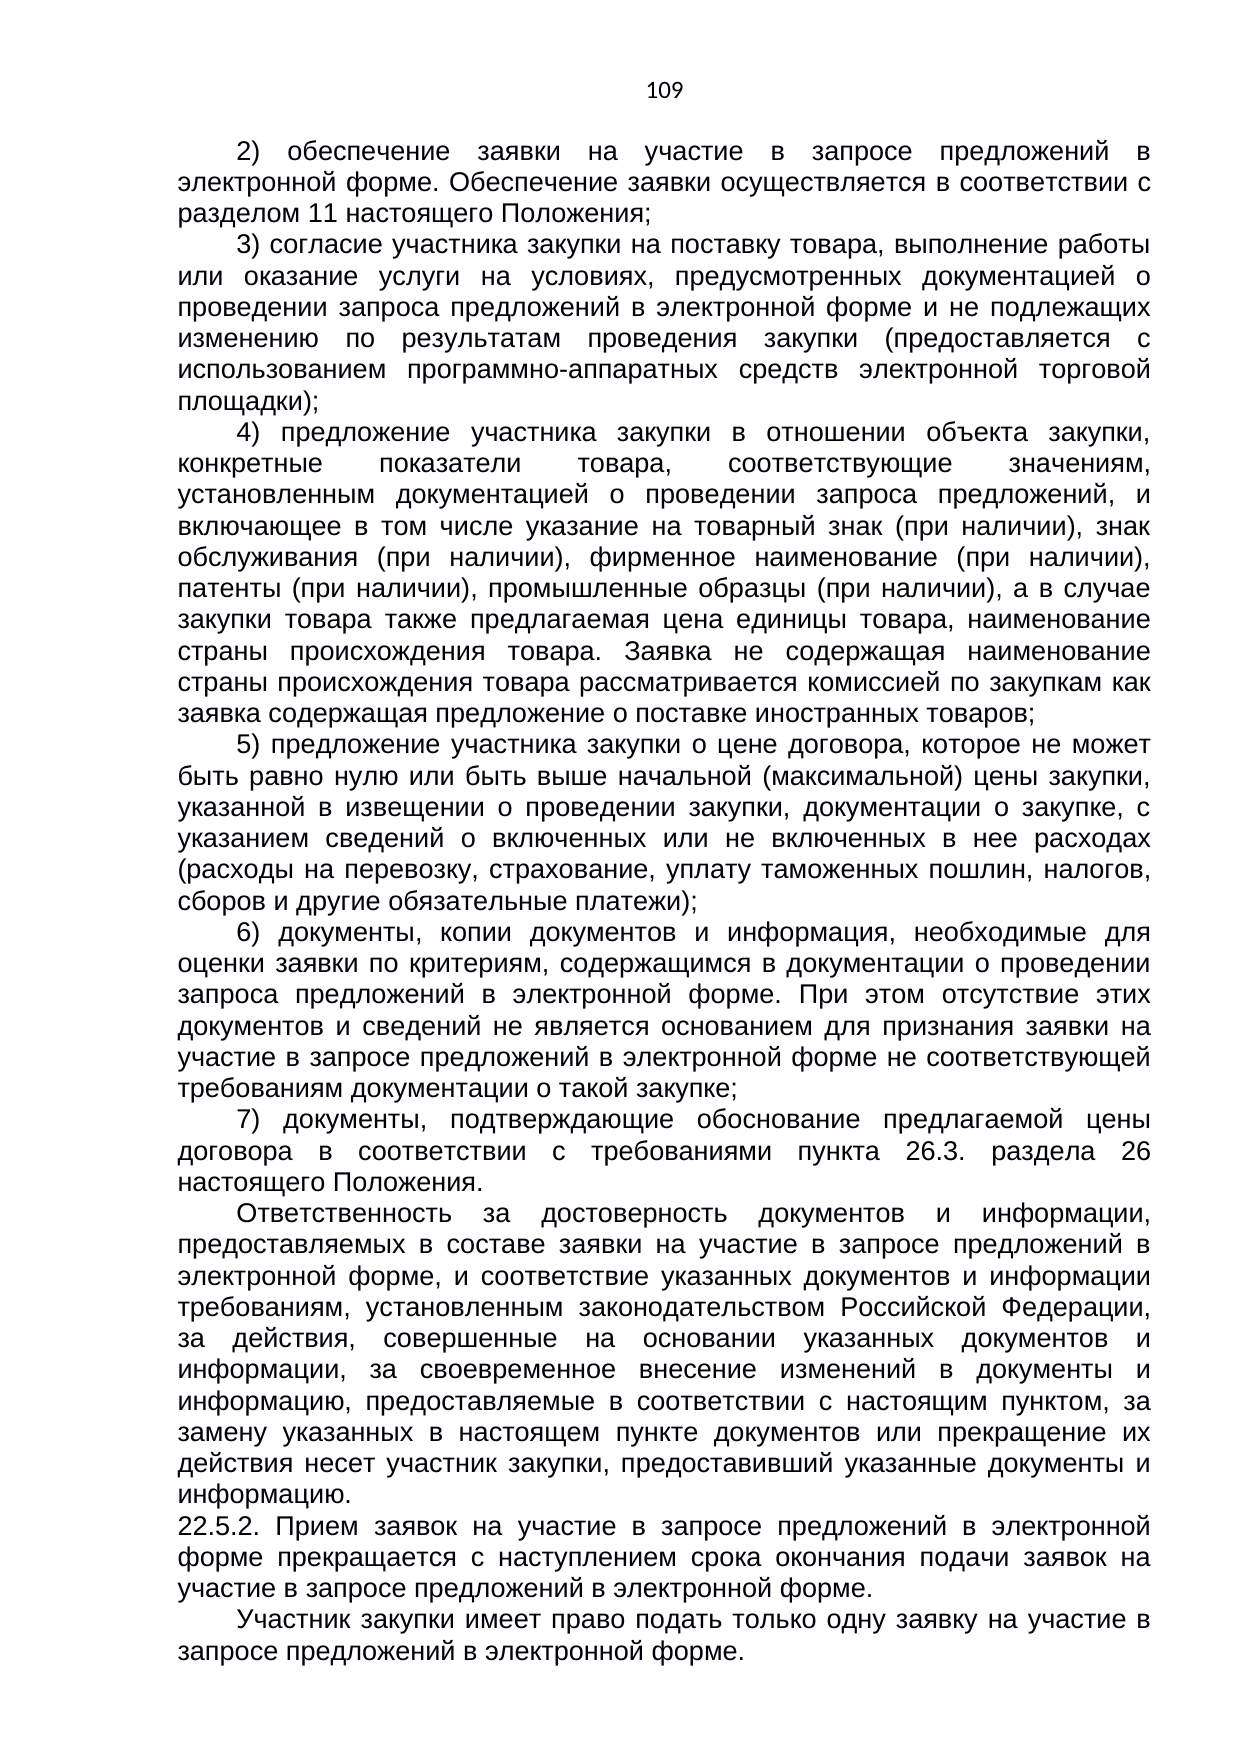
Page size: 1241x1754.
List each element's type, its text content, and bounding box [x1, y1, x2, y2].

text 4) предложение участника закупки в отношении объекта закупки, конкретные показатели товара, соответствующие значениям, установленным документацией о проведении запроса предложений, и включающее в том числе указание на товарный знак (при наличии), знак обслуживания (при наличии), фирменное наименование (при наличии), патенты (при наличии), промышленные образцы (при наличии), а в случае закупки товара также предлагаемая цена единицы товара, наименование страны происхождения товара. Заявка не содержащая наименование страны происхождения товара рассматривается комиссией по закупкам как заявка содержащая предложение о поставке иностранных товаров; [177, 416, 1152, 728]
text Ответственность за достоверность документов и информации, предоставляемых в составе заявки на участие в запросе предложений в электронной форме, и соответствие указанных документов и информации требованиям, установленным законодательством Российской Федерации, за действия, совершенные на основании указанных документов и информации, за своевременное внесение изменений в документы и информацию, предоставляемые в соответствии с настоящим пунктом, за замену указанных в настоящем пункте документов или прекращение их действия несет участник закупки, предоставивший указанные документы и информацию. [177, 1197, 1152, 1510]
text Участник закупки имеет право подать только одну заявку на участие в запросе предложений в электронной форме. [177, 1603, 1152, 1666]
text 6) документы, копии документов и информация, необходимые для оценки заявки по критериям, содержащимся в документации о проведении запроса предложений в электронной форме. При этом отсутствие этих документов и сведений не является основанием для признания заявки на участие в запросе предложений в электронной форме не соответствующей требованиям документации о такой закупке; [177, 916, 1152, 1103]
text 5) предложение участника закупки о цене договора, которое не может быть равно нулю или быть выше начальной (максимальной) цены закупки, указанной в извещении о проведении закупки, документации о закупке, с указанием сведений о включенных или не включенных в нее расходах (расходы на перевозку, страхование, уплату таможенных пошлин, налогов, сборов и другие обязательные платежи); [177, 728, 1152, 916]
text 2) обеспечение заявки на участие в запросе предложений в электронной форме. Обеспечение заявки осуществляется в соответствии с разделом 11 настоящего Положения; [177, 135, 1152, 228]
text 3) согласие участника закупки на поставку товара, выполнение работы или оказание услуги на условиях, предусмотренных документацией о проведении запроса предложений в электронной форме и не подлежащих изменению по результатам проведения закупки (предоставляется с использованием программно-аппаратных средств электронной торговой площадки); [177, 228, 1152, 416]
text 22.5.2. Прием заявок на участие в запросе предложений в электронной форме прекращается с наступлением срока окончания подачи заявок на участие в запросе предложений в электронной форме. [177, 1510, 1152, 1603]
text 7) документы, подтверждающие обоснование предлагаемой цены договора в соответствии с требованиями пункта 26.3. раздела 26 настоящего Положения. [177, 1103, 1152, 1197]
